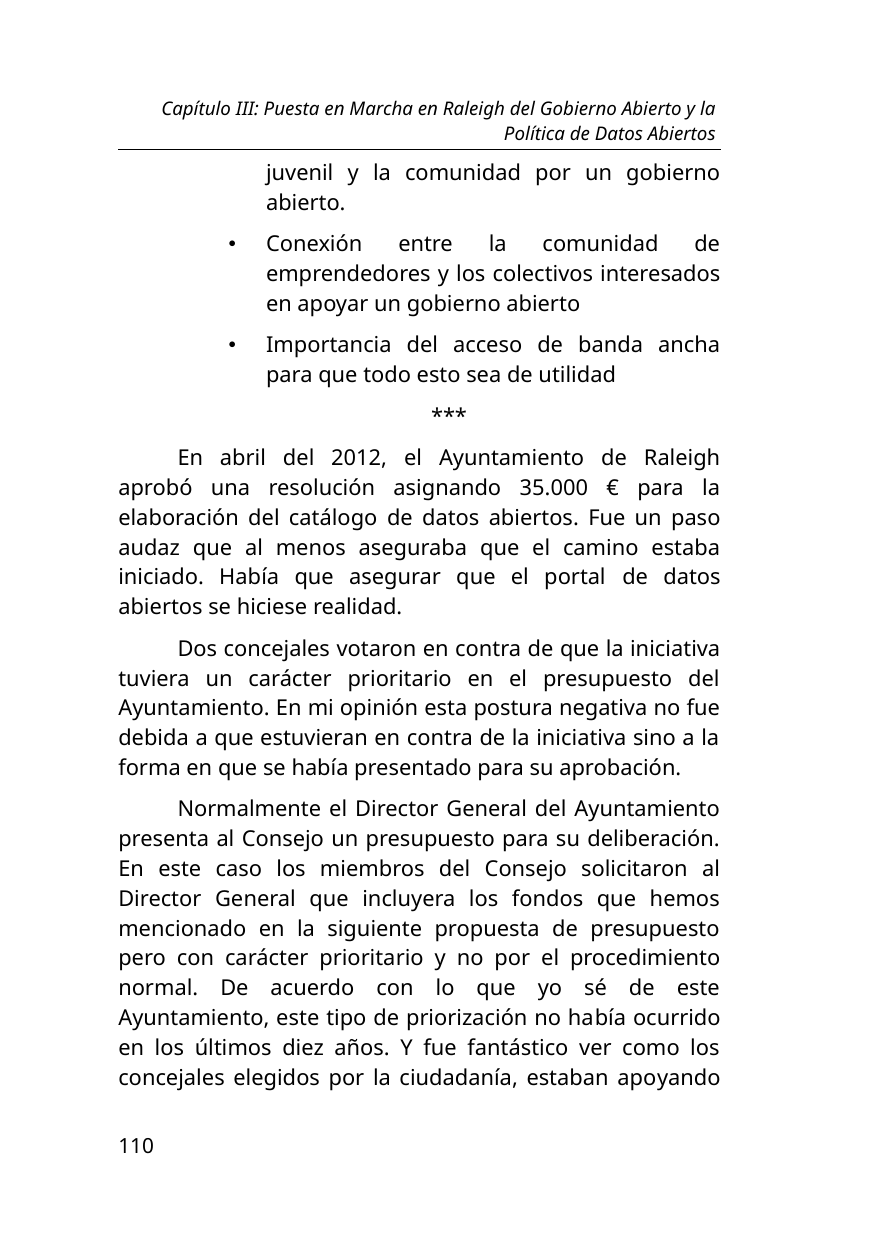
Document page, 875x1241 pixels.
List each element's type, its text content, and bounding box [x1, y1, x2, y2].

list Conexión entre la comunidad de emprendedo­res y los colectivos interesados en apoyar un gobierno abierto [228, 228, 721, 317]
text Dos concejales votaron en contra de que la iniciativa tuviera un carácter prioritario en el presupuesto del Ayunta­miento. En mi opinión esta postura negativa no fue debida a que estuvieran en contra de la iniciativa sino a la forma en que se había presentado para su aprobación. [118, 633, 721, 782]
text Normalmente el Director General del Ayuntamiento presenta al Consejo un presupuesto para su deliberación. En este caso los miembros del Consejo solicitaron al Director Ge­neral que incluyera los fondos que hemos mencionado en la siguiente propuesta de presupuesto pero con carácter priorita­rio y no por el procedimiento normal. De acuerdo con lo que yo sé de este Ayuntamiento, este tipo de priorización no ha­bía ocurrido en los últimos diez años. Y fue fantástico ver como los concejales elegidos por la ciudadanía, estaban apo­yando [118, 793, 721, 1091]
text *** [118, 401, 721, 430]
list ju­venil y la comunidad por un gobierno abierto. [228, 157, 721, 216]
text En abril del 2012, el Ayuntamiento de Raleigh aprobó una resolución asignando 35.000 € para la elaboración del catálogo de datos abiertos. Fue un paso audaz que al menos aseguraba que el camino estaba iniciado. Había que asegurar que el portal de datos abiertos se hiciese realidad. [118, 442, 721, 621]
list Importancia del acceso de banda ancha para que todo esto sea de utilidad [228, 329, 721, 389]
